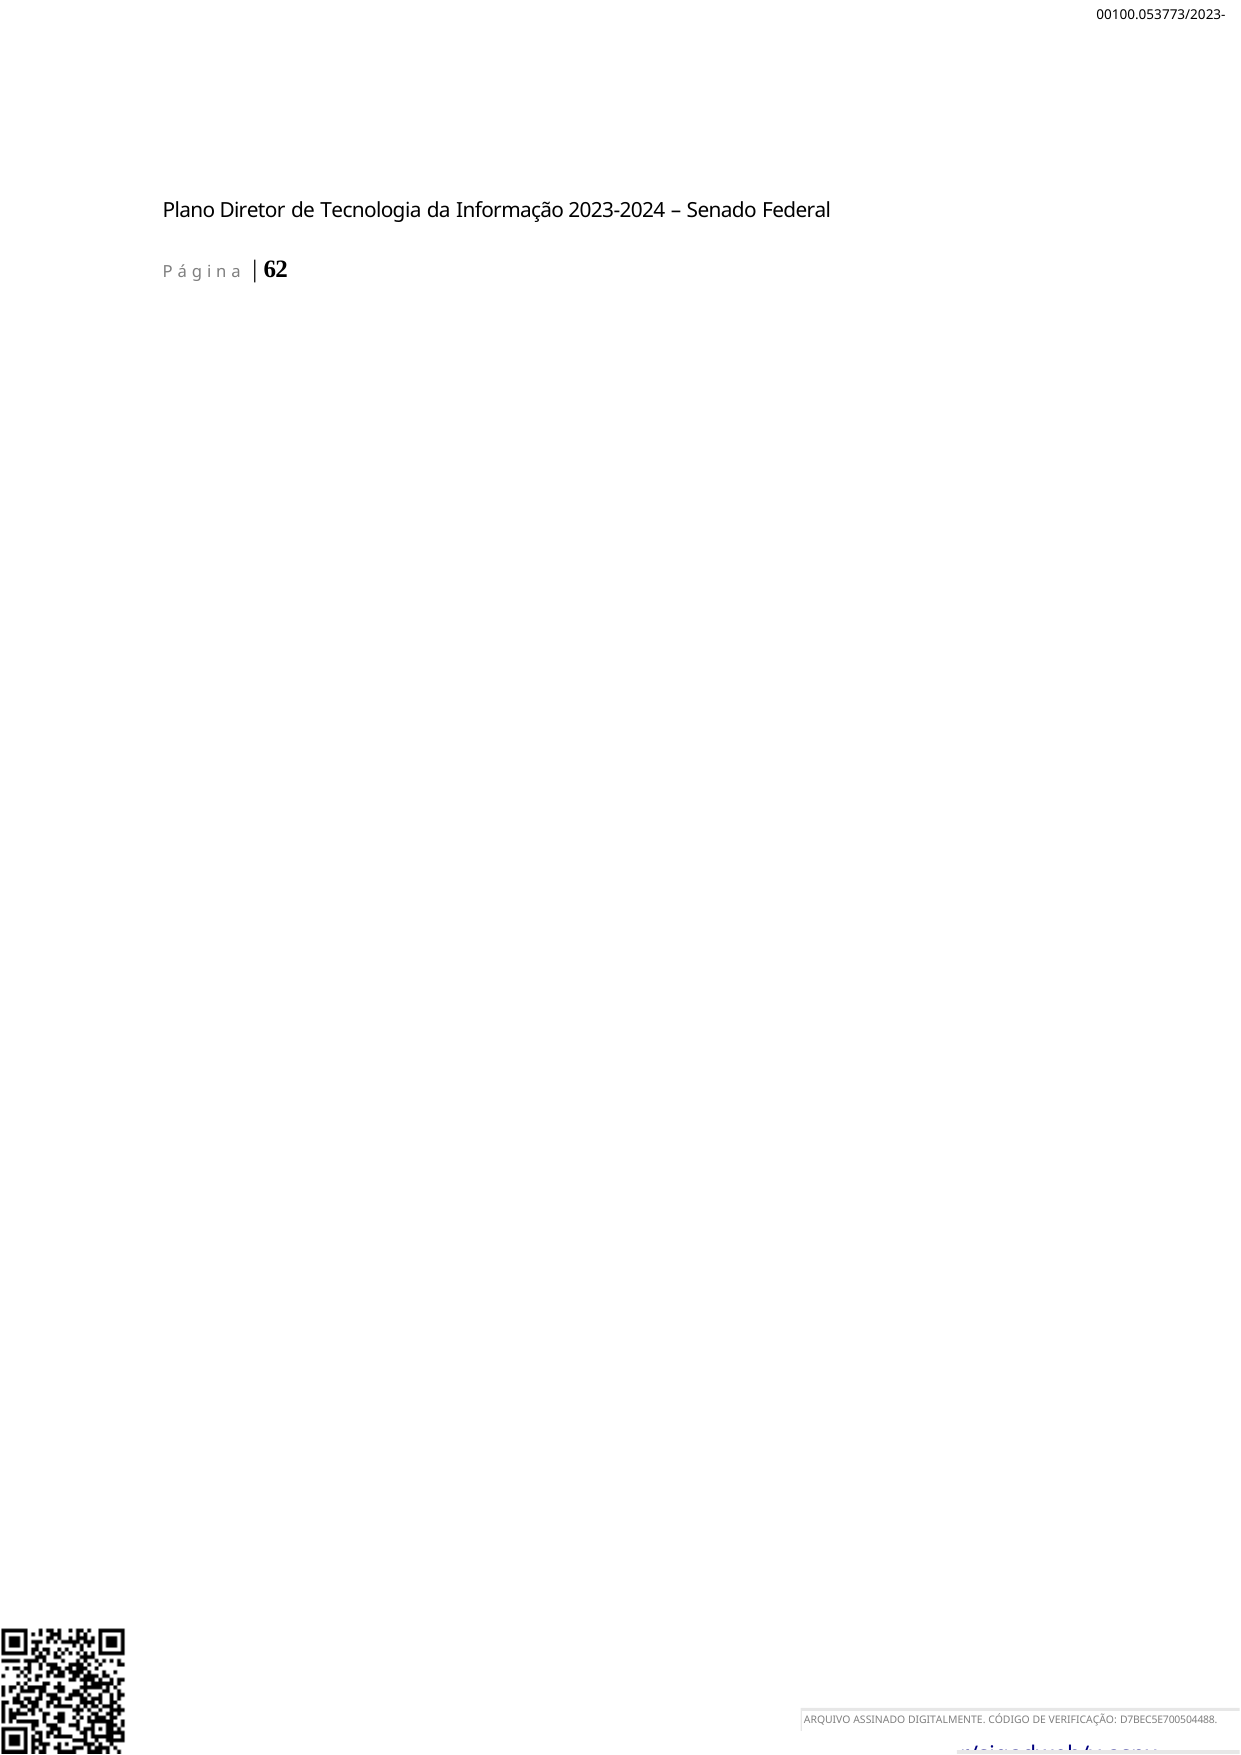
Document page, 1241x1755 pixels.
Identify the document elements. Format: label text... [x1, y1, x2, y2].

text Plano Diretor de Tecnologia da Informação 2023-2024 – Senado Federal [162, 195, 1226, 224]
text P á g i n a | 62 [162, 254, 1226, 283]
